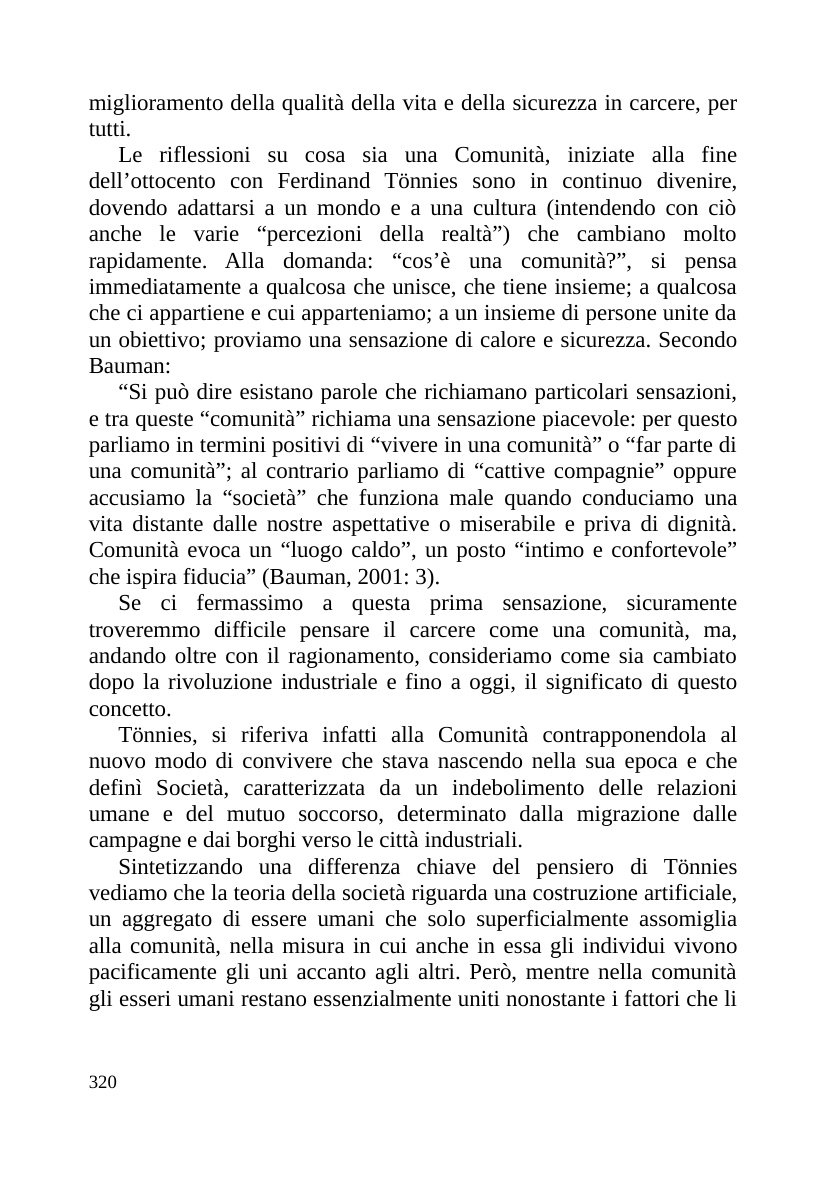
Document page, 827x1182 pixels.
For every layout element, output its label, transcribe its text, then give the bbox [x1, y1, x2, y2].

text “Si può dire esistano parole che richiamano particolari sensazioni, e tra queste “comunità” richiama una sensazione piacevole: per questo parliamo in termini positivi di “vivere in una comunità” o “far parte di una comunità”; al contrario parliamo di “cattive compagnie” oppure accusiamo la “società” che funziona male quando conduciamo una vita distante dalle nostre aspettative o miserabile e priva di dignità. Comunità evoca un “luogo caldo”, un posto “intimo e confortevole” che ispira fiducia” (Bauman, 2001: 3). [88, 378, 738, 589]
text Tönnies, si riferiva infatti alla Comunità contrapponendola al nuovo modo di convivere che stava nascendo nella sua epoca e che definì Società, caratterizzata da un indebolimento delle relazioni umane e del mutuo soccorso, determinato dalla migrazione dalle campagne e dai borghi verso le città industriali. [88, 721, 738, 853]
text Sintetizzando una differenza chiave del pensiero di Tönnies vediamo che la teoria della società riguarda una costruzione artificiale, un aggregato di essere umani che solo superficialmente assomiglia alla comunità, nella misura in cui anche in essa gli individui vivono pacificamente gli uni accanto agli altri. Però, mentre nella comunità gli esseri umani restano essenzialmente uniti nonostante i fattori che li [88, 853, 738, 1011]
text Se ci fermassimo a questa prima sensazione, sicuramente troveremmo difficile pensare il carcere come una comunità, ma, andando oltre con il ragionamento, consideriamo come sia cambiato dopo la rivoluzione industriale e fino a oggi, il significato di questo concetto. [88, 589, 738, 721]
text Le riflessioni su cosa sia una Comunità, iniziate alla fine dell’ottocento con Ferdinand Tönnies sono in continuo divenire, dovendo adattarsi a un mondo e a una cultura (intendendo con ciò anche le varie “percezioni della realtà”) che cambiano molto rapidamente. Alla domanda: “cos’è una comunità?”, si pensa immediatamente a qualcosa che unisce, che tiene insieme; a qualcosa che ci appartiene e cui apparteniamo; a un insieme di persone unite da un obiettivo; proviamo una sensazione di calore e sicurezza. Secondo Bauman: [88, 141, 738, 378]
text miglioramento della qualità della vita e della sicurezza in carcere, per tutti. [88, 88, 738, 141]
